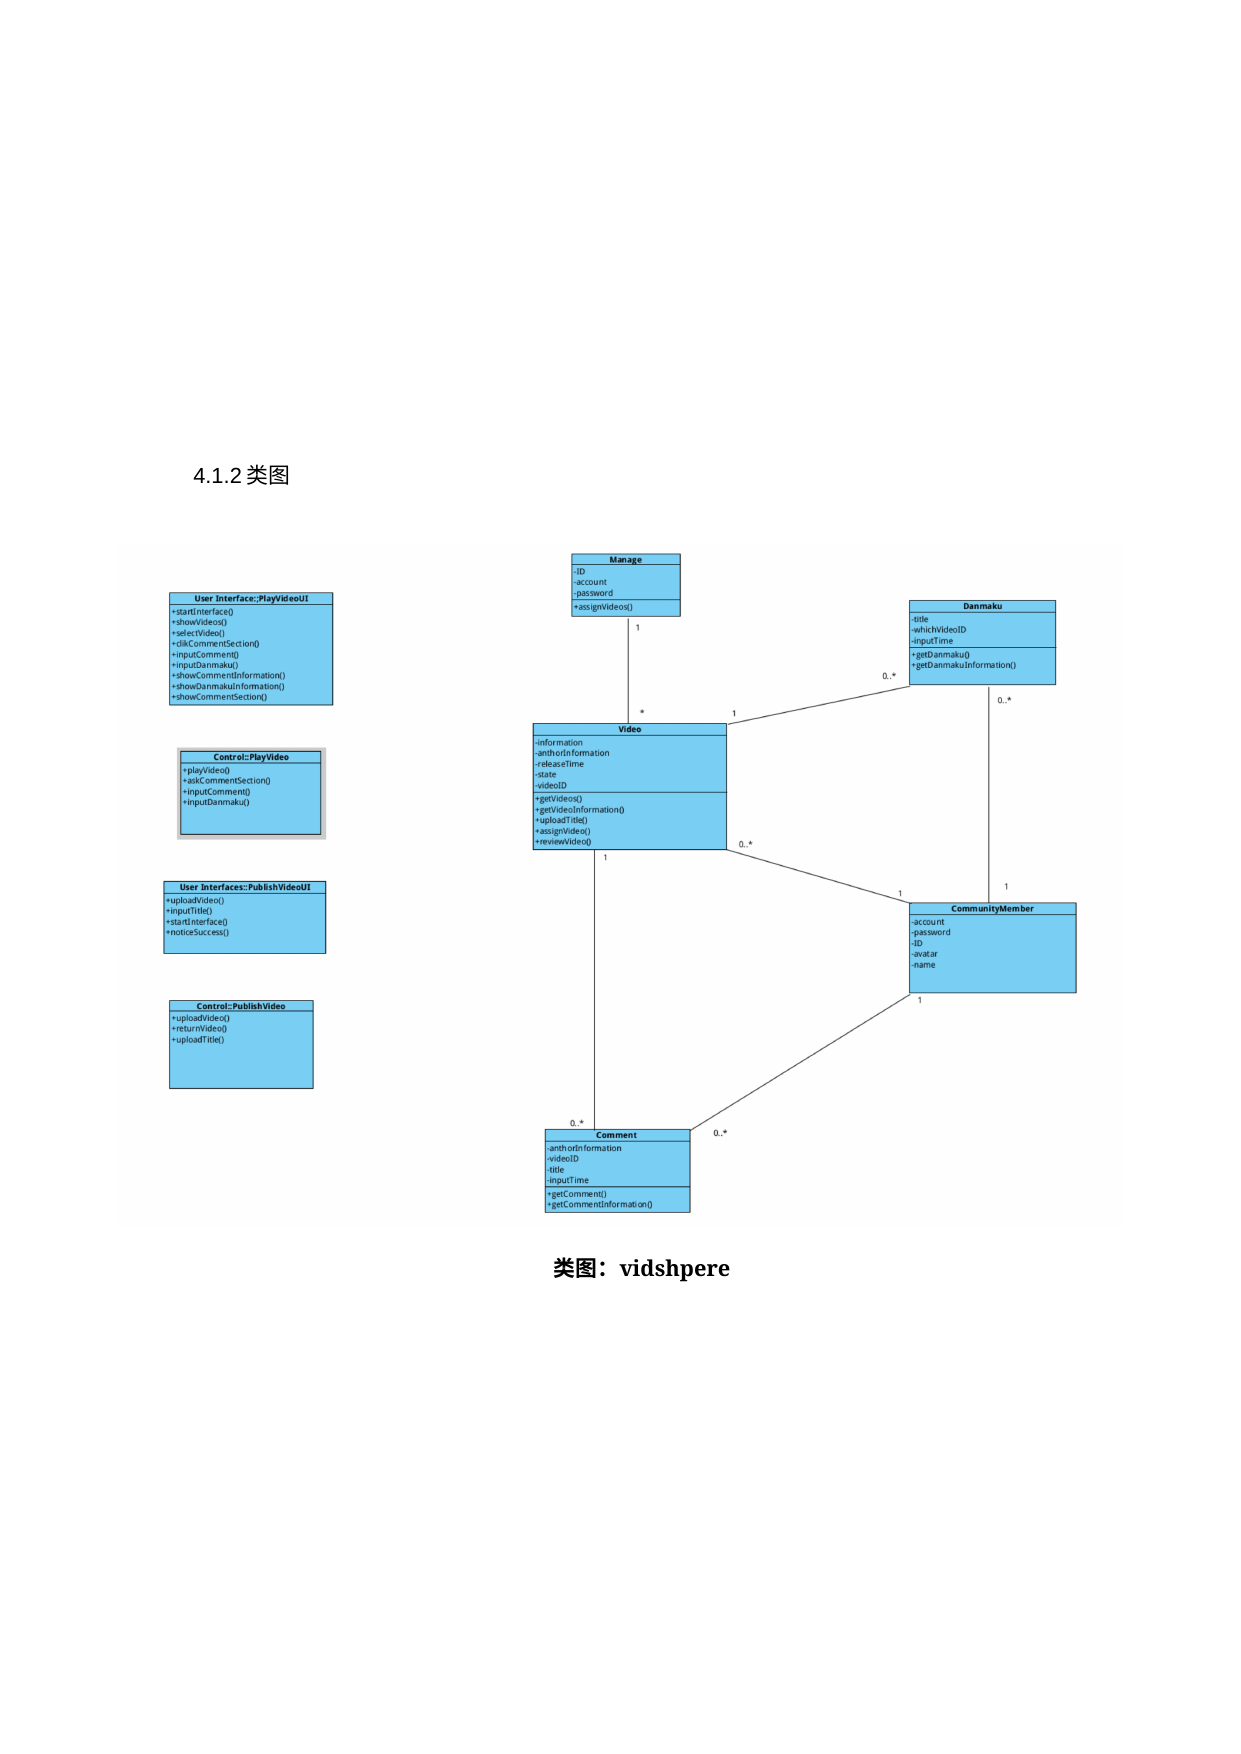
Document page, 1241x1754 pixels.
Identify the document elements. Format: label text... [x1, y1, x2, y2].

text 类图：vidshpere [118, 1226, 1122, 1283]
picture [118, 544, 1123, 1226]
subtitle 4.1.2类图 [118, 458, 1122, 490]
